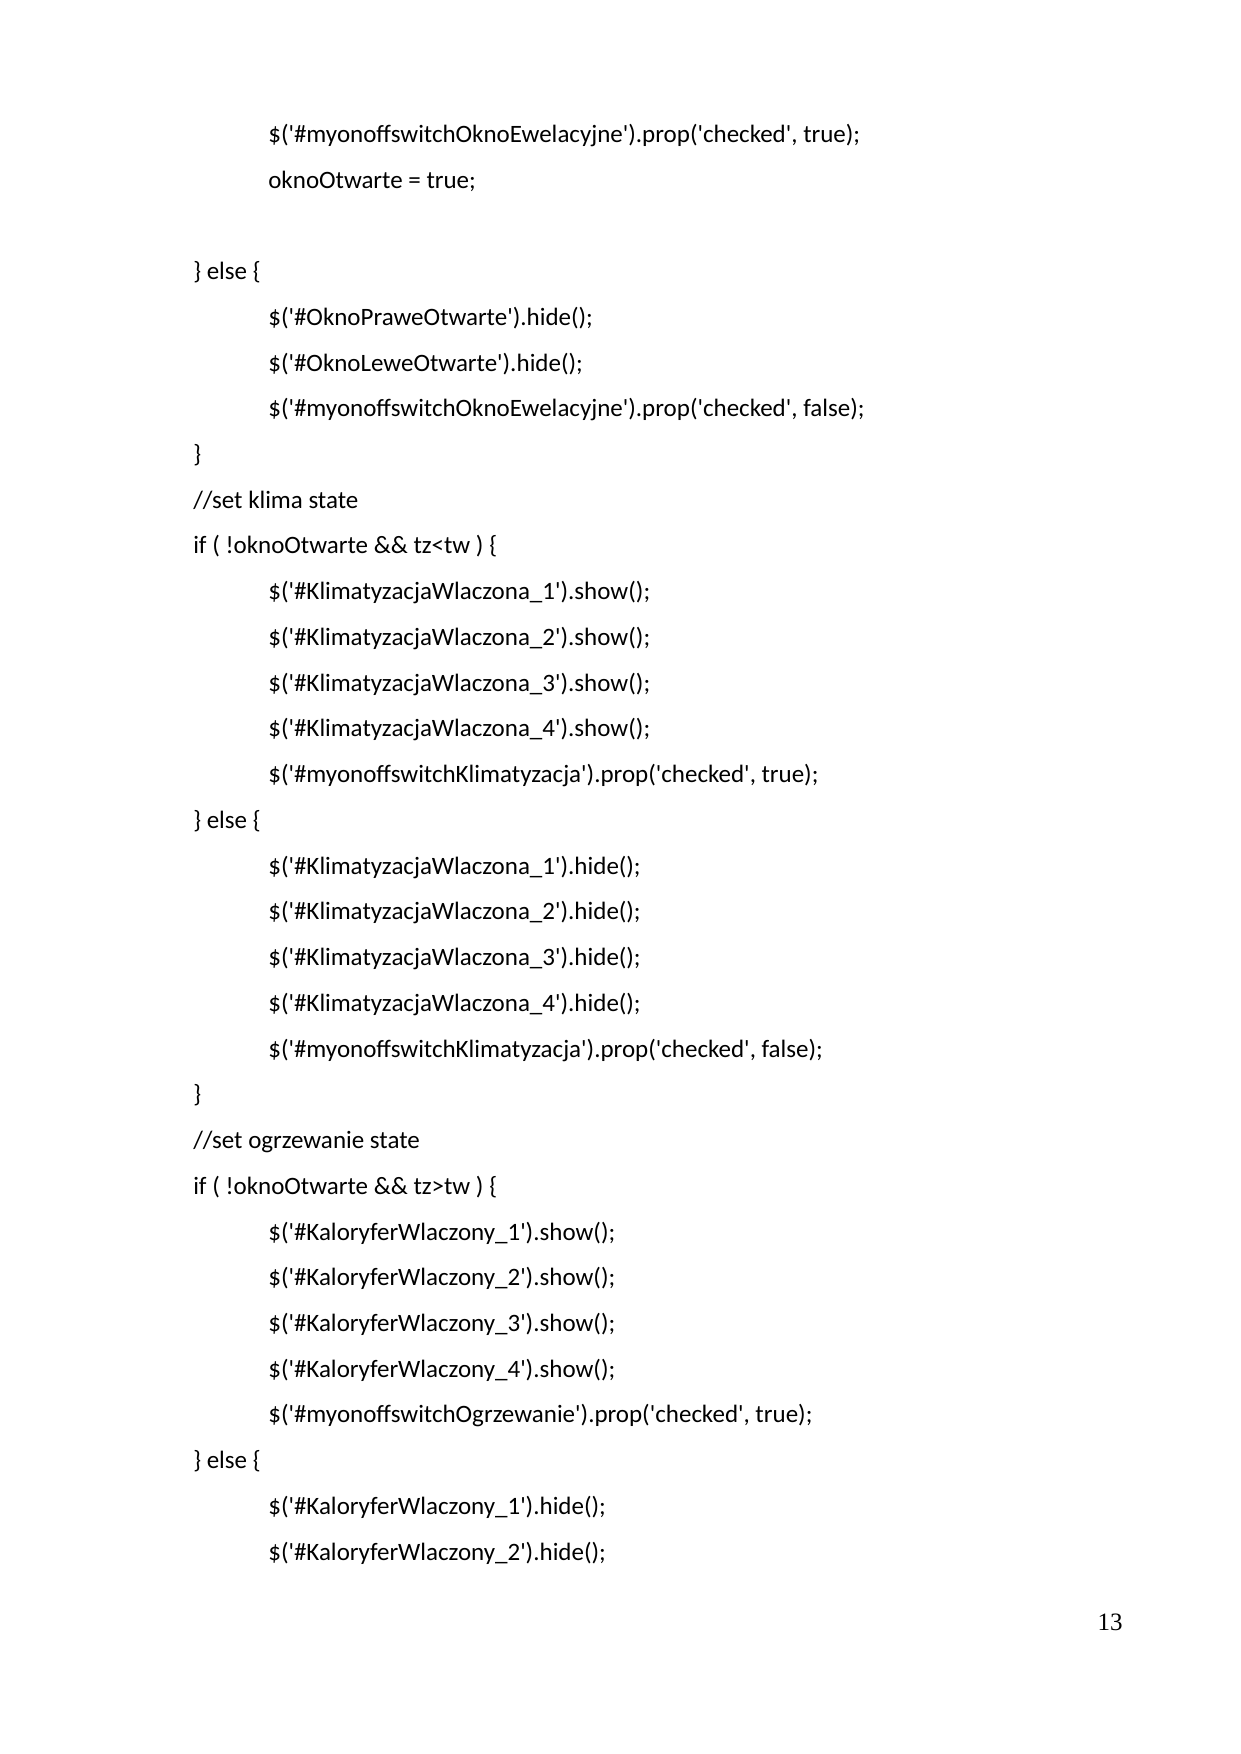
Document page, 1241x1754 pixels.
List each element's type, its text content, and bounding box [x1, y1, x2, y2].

text $('#KlimatyzacjaWlaczona_4').show(); [118, 713, 1122, 743]
text $('#myonoffswitchKlimatyzacja').prop('checked', true); [118, 758, 1122, 789]
text $('#KlimatyzacjaWlaczona_4').hide(); [118, 987, 1122, 1017]
text if ( !oknoOtwarte && tz<tw ) { [118, 530, 1122, 560]
text $('#myonoffswitchOknoEwelacyjne').prop('checked', false); [118, 392, 1122, 423]
text } [118, 438, 1122, 469]
text $('#OknoPraweOtwarte').hide(); [118, 301, 1122, 332]
text } [118, 1078, 1122, 1109]
text $('#myonoffswitchKlimatyzacja').prop('checked', false); [118, 1033, 1122, 1063]
text $('#KaloryferWlaczony_2').hide(); [118, 1536, 1122, 1566]
text $('#KaloryferWlaczony_1').hide(); [118, 1490, 1122, 1521]
text $('#KaloryferWlaczony_2').show(); [118, 1261, 1122, 1292]
text $('#OknoLeweOtwarte').hide(); [118, 347, 1122, 377]
text } else { [118, 1444, 1122, 1475]
text oknoOtwarte = true; [118, 164, 1122, 194]
text $('#KlimatyzacjaWlaczona_2').show(); [118, 621, 1122, 652]
text //set klima state [118, 484, 1122, 514]
text $('#KaloryferWlaczony_4').show(); [118, 1353, 1122, 1383]
text $('#myonoffswitchOknoEwelacyjne').prop('checked', true); [118, 118, 1122, 149]
text $('#KlimatyzacjaWlaczona_2').hide(); [118, 896, 1122, 926]
text } else { [118, 255, 1122, 286]
text if ( !oknoOtwarte && tz>tw ) { [118, 1170, 1122, 1200]
text $('#KlimatyzacjaWlaczona_3').show(); [118, 667, 1122, 697]
text $('#KlimatyzacjaWlaczona_3').hide(); [118, 941, 1122, 972]
text $('#KlimatyzacjaWlaczona_1').hide(); [118, 850, 1122, 880]
text } else { [118, 804, 1122, 834]
text //set ogrzewanie state [118, 1124, 1122, 1155]
text $('#KlimatyzacjaWlaczona_1').show(); [118, 575, 1122, 606]
text $('#myonoffswitchOgrzewanie').prop('checked', true); [118, 1398, 1122, 1429]
text $('#KaloryferWlaczony_1').show(); [118, 1216, 1122, 1246]
text $('#KaloryferWlaczony_3').show(); [118, 1307, 1122, 1338]
